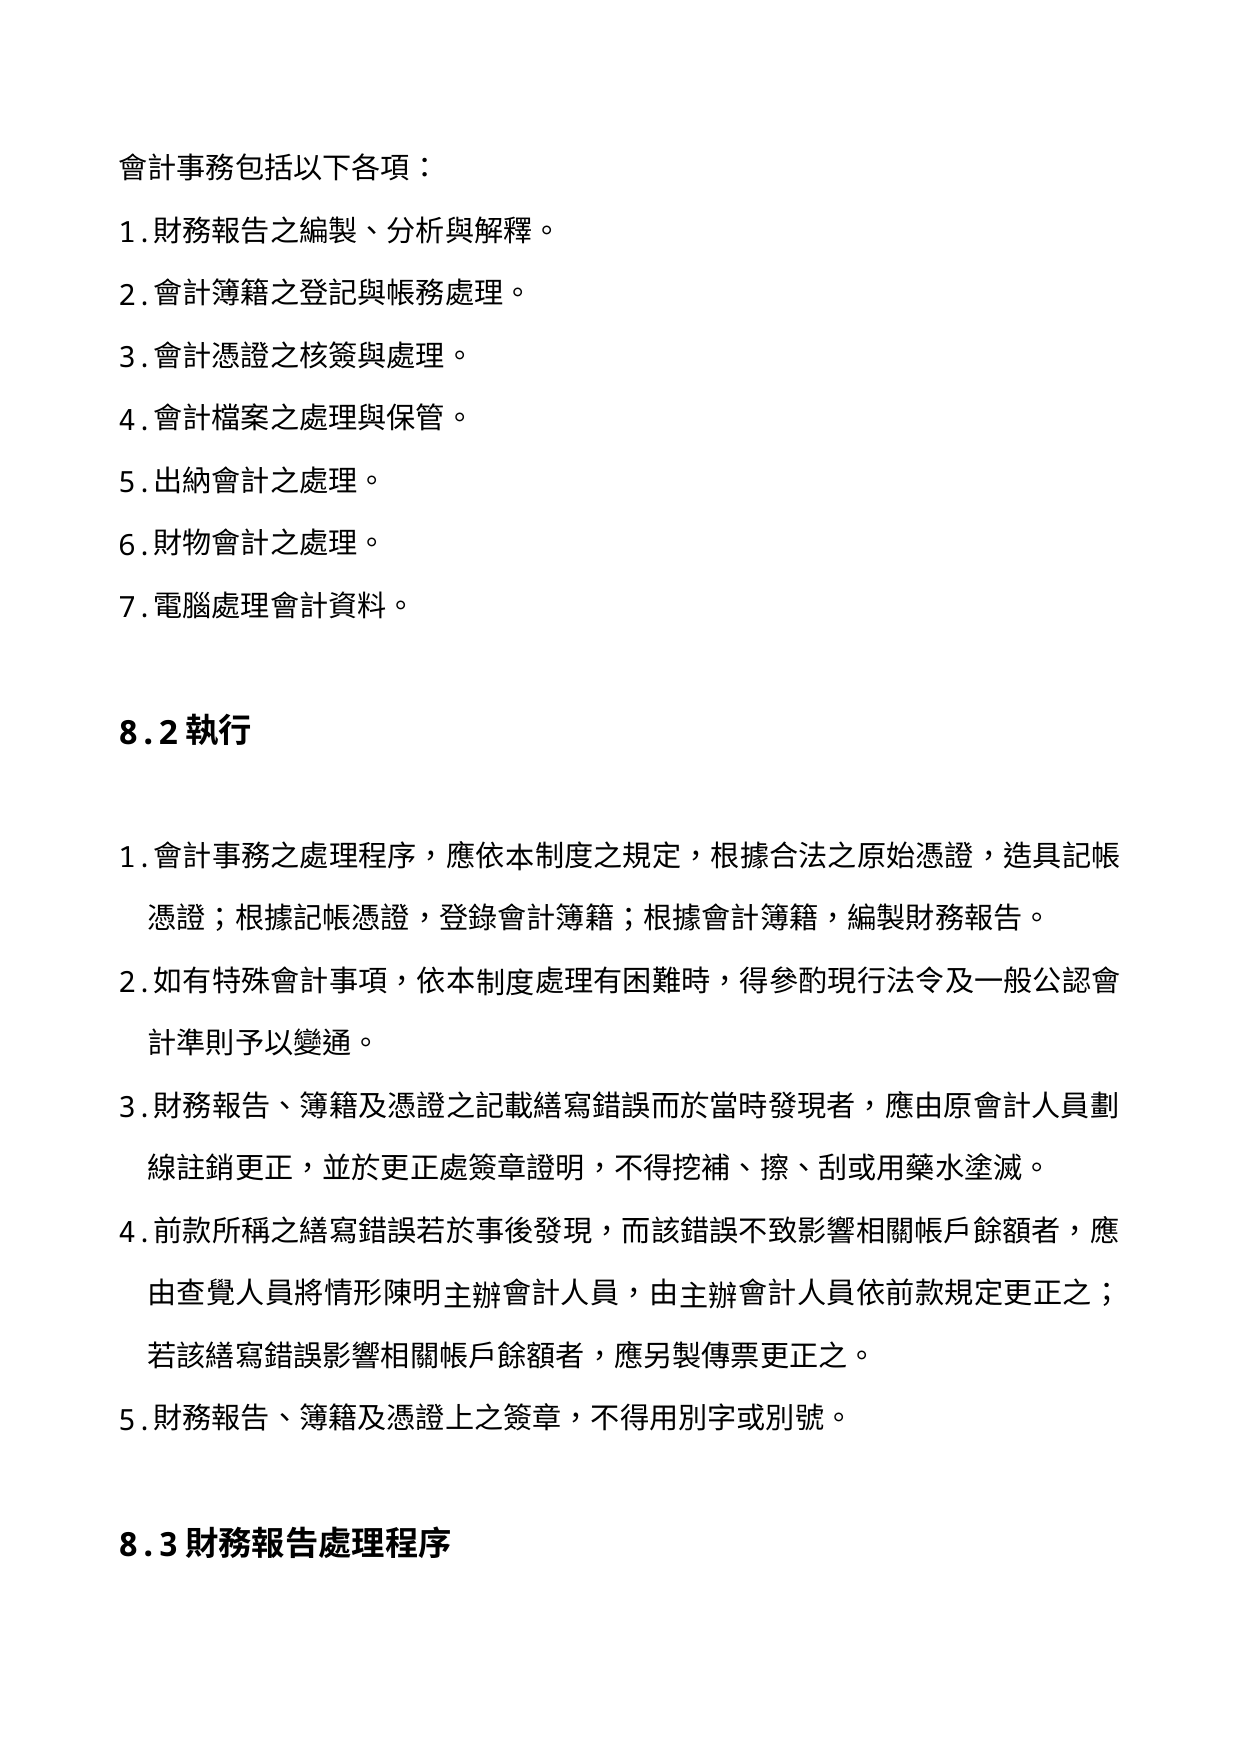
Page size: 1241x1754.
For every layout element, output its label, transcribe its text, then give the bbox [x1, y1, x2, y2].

text 3.財務報告、簿籍及憑證之記載繕寫錯誤而於當時發現者，應由原會計人員劃線註銷更正，並於更正處簽章證明，不得挖補、擦、刮或用藥水塗滅。 [118, 1064, 1122, 1189]
text 5.出納會計之處理。 [118, 439, 1122, 502]
text 1.會計事務之處理程序，應依本制度之規定，根據合法之原始憑證，造具記帳憑證；根據記帳憑證，登錄會計簿籍；根據會計簿籍，編製財務報告。 [118, 814, 1122, 939]
text 3.會計憑證之核簽與處理。 [118, 314, 1122, 377]
text 4.會計檔案之處理與保管。 [118, 377, 1122, 439]
text 8.2執行 [118, 689, 1122, 752]
text 6.財物會計之處理。 [118, 502, 1122, 564]
text 7.電腦處理會計資料。 [118, 564, 1122, 627]
text 4.前款所稱之繕寫錯誤若於事後發現，而該錯誤不致影響相關帳戶餘額者，應由查覺人員將情形陳明主辦會計人員，由主辦會計人員依前款規定更正之；若該繕寫錯誤影響相關帳戶餘額者，應另製傳票更正之。 [118, 1189, 1122, 1377]
text 1.財務報告之編製、分析與解釋。 [118, 189, 1122, 252]
text 5.財務報告、簿籍及憑證上之簽章，不得用別字或別號。 [118, 1377, 1122, 1439]
text 2.會計簿籍之登記與帳務處理。 [118, 252, 1122, 314]
text 2.如有特殊會計事項，依本制度處理有困難時，得參酌現行法令及一般公認會計準則予以變通。 [118, 939, 1122, 1064]
text 會計事務包括以下各項： [118, 127, 1122, 189]
text 8.3財務報告處理程序 [118, 1502, 1122, 1564]
